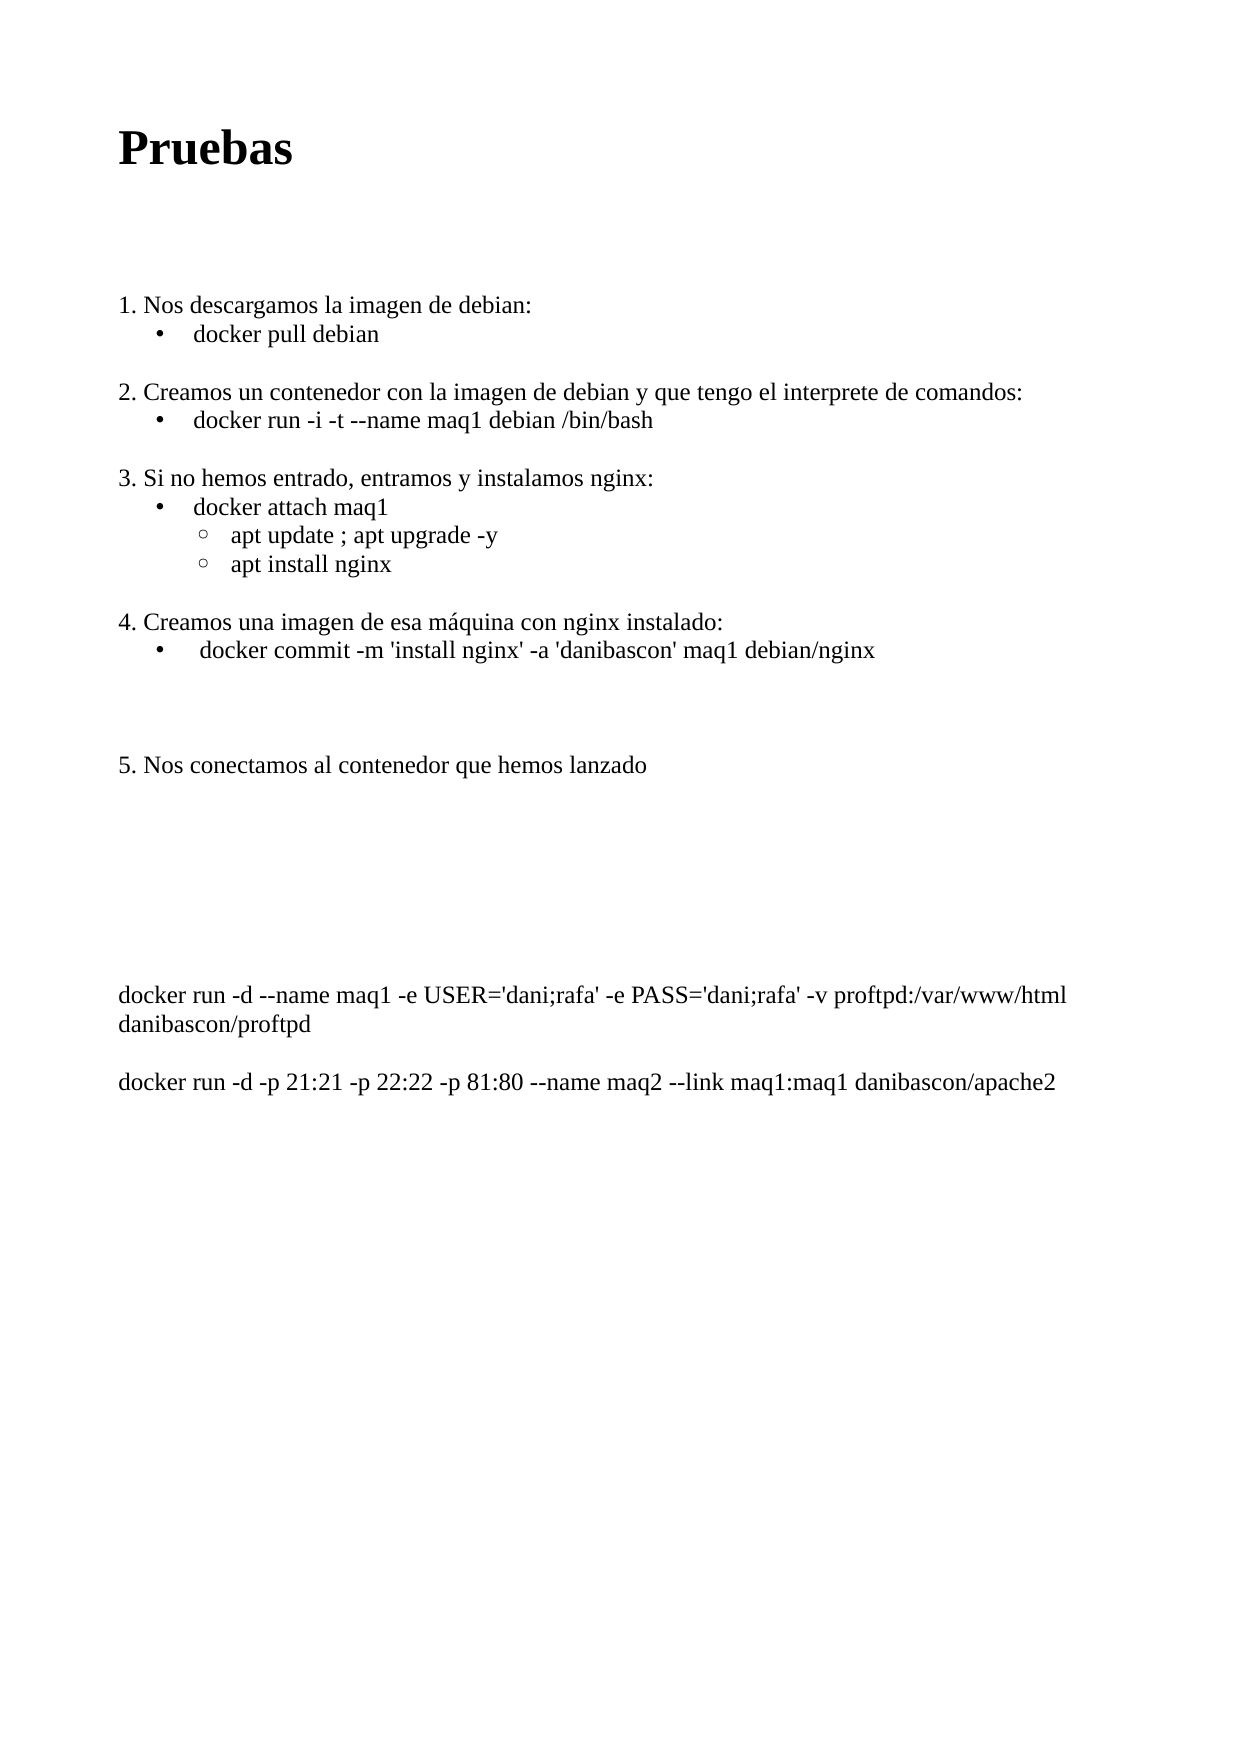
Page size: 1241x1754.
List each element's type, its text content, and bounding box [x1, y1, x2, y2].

text 1. Nos descargamos la imagen de debian: [118, 291, 1122, 319]
text 2. Creamos un contenedor con la imagen de debian y que tengo el interprete de comandos: [118, 377, 1122, 406]
list docker pull debian [156, 319, 1122, 348]
text docker run -d -p 21:21 -p 22:22 -p 81:80 --name maq2 --link maq1:maq1 danibascon/apache2 [118, 1067, 1122, 1096]
text Pruebas [118, 118, 1122, 176]
list docker commit -m 'install nginx' -a 'danibascon' maq1 debian/nginx [156, 636, 1122, 664]
text 3. Si no hemos entrado, entramos y instalamos nginx: [118, 463, 1122, 492]
list docker attach maq1 [156, 492, 1122, 521]
list docker run -i -t --name maq1 debian /bin/bash [156, 406, 1122, 434]
list apt install nginx [193, 549, 1122, 578]
list apt update ; apt upgrade -y [193, 521, 1122, 549]
text docker run -d --name maq1 -e USER='dani;rafa' -e PASS='dani;rafa' -v proftpd:/var/www/html danibascon/proftpd [118, 981, 1122, 1038]
text 4. Creamos una imagen de esa máquina con nginx instalado: [118, 607, 1122, 636]
text 5. Nos conectamos al contenedor que hemos lanzado [118, 751, 1122, 779]
